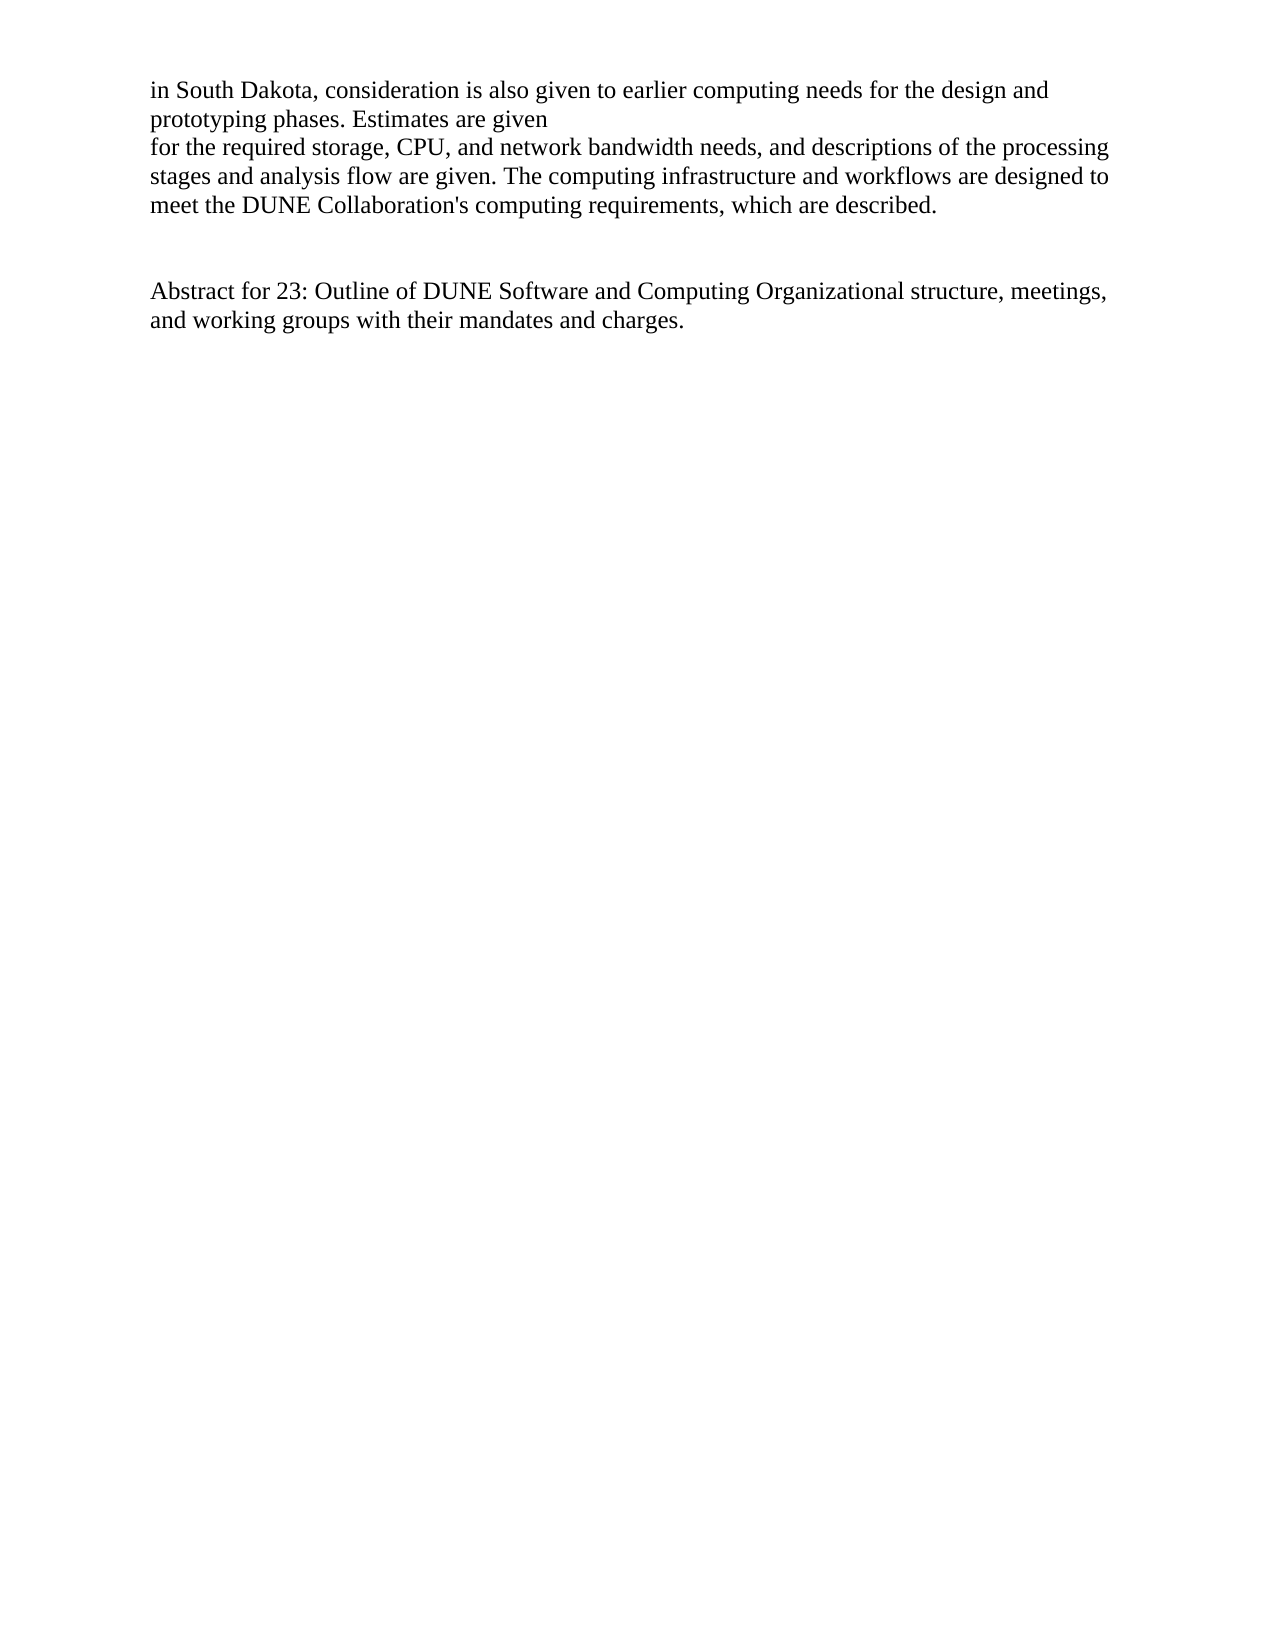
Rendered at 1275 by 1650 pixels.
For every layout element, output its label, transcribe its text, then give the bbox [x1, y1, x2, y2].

text Abstract for 23: Outline of DUNE Software and Computing Organizational structure, meetings, and working groups with their mandates and charges. [150, 276, 1125, 334]
text for the required storage, CPU, and network bandwidth needs, and descriptions of the processing stages and analysis flow are given. The computing infrastructure and workflows are designed to meet the DUNE Collaboration's computing requirements, which are described. [150, 132, 1125, 219]
text in South Dakota, consideration is also given to earlier computing needs for the design and prototyping phases. Estimates are given [150, 75, 1125, 132]
